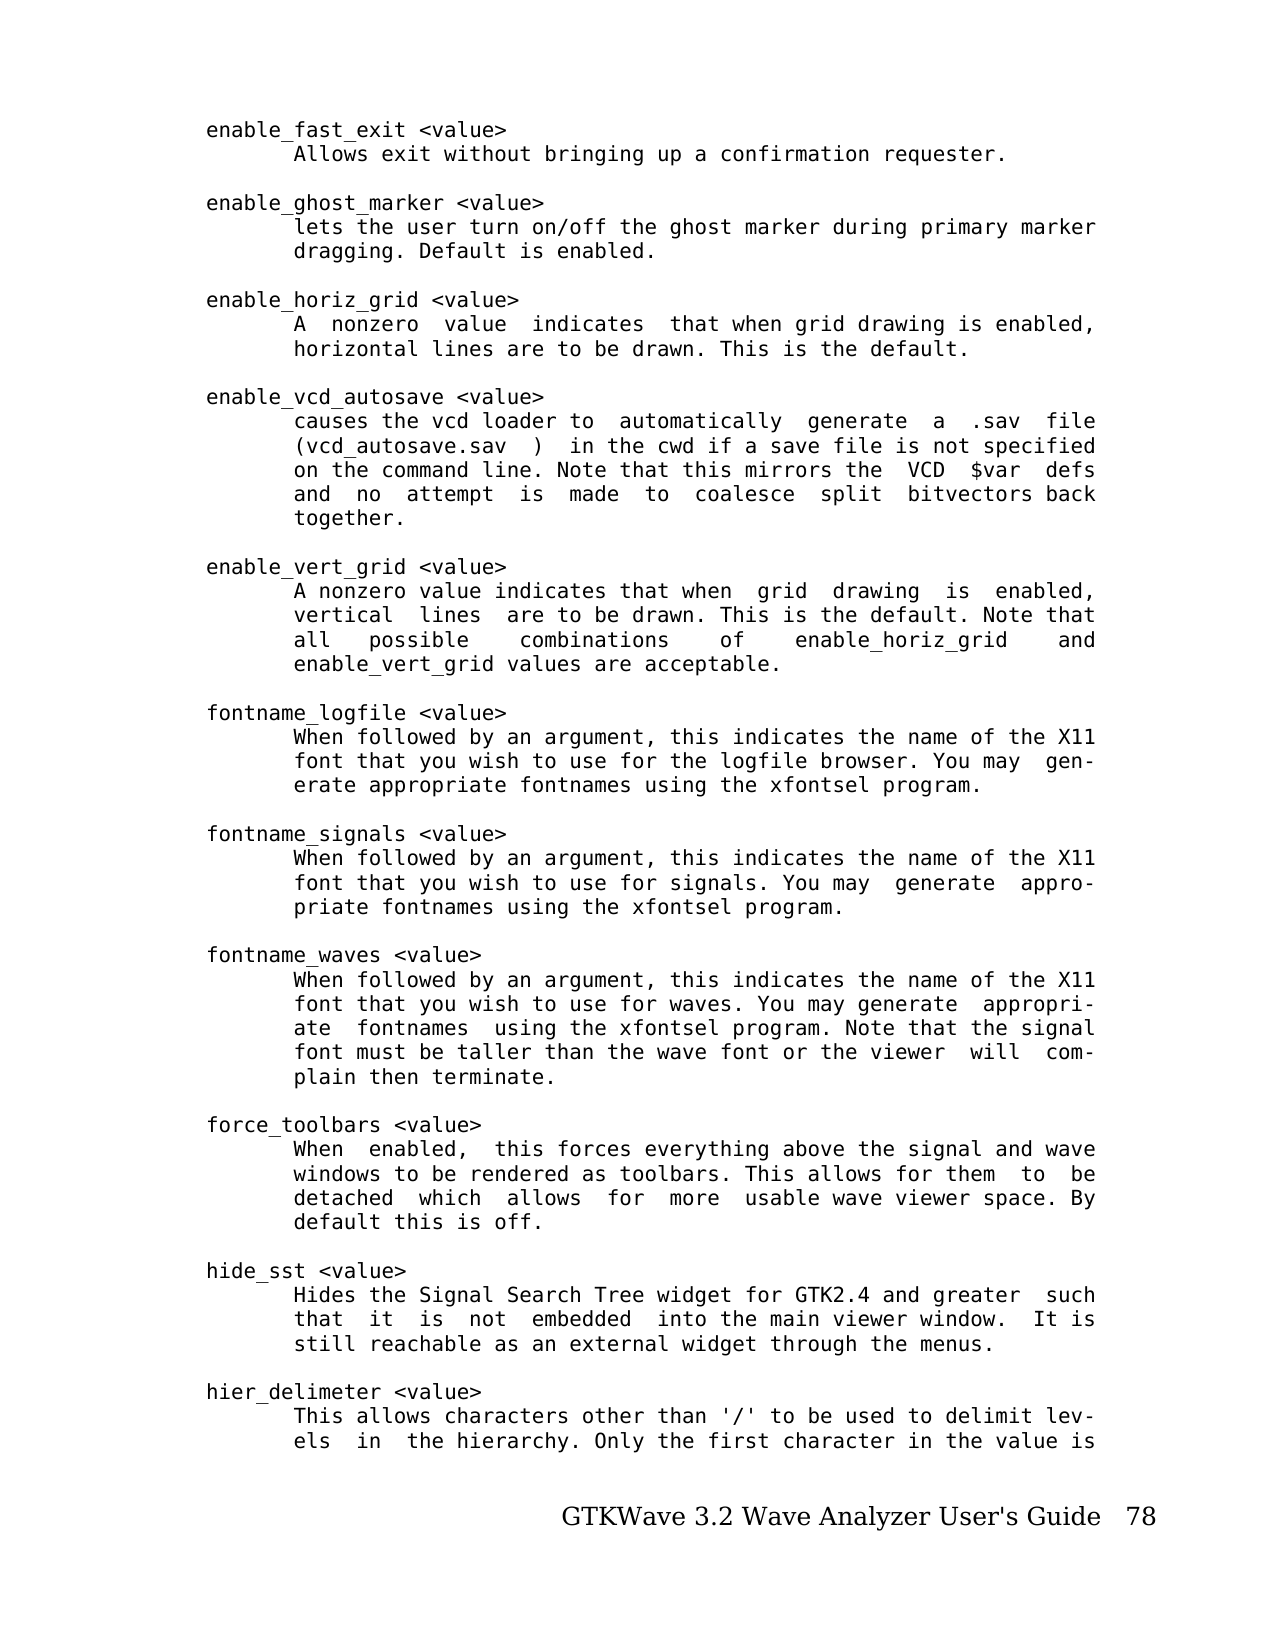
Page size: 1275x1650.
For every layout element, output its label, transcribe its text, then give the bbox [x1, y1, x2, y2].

text When followed by an argument, this indicates the name of the X11 [118, 968, 1157, 992]
text When followed by an argument, this indicates the name of the X11 [118, 725, 1157, 749]
text erate appropriate fontnames using the xfontsel program. [118, 773, 1157, 798]
text A nonzero value indicates that when grid drawing is enabled, [118, 579, 1157, 603]
text enable_ghost_marker <value> [118, 191, 1157, 215]
text vertical lines are to be drawn. This is the default. Note that [118, 603, 1157, 628]
text When followed by an argument, this indicates the name of the X11 [118, 846, 1157, 871]
text hide_sst <value> [118, 1259, 1157, 1283]
text font must be taller than the wave font or the viewer will com- [118, 1040, 1157, 1065]
text font that you wish to use for waves. You may generate appropri- [118, 992, 1157, 1016]
text enable_horiz_grid <value> [118, 288, 1157, 312]
text enable_fast_exit <value> [118, 118, 1157, 142]
text Hides the Signal Search Tree widget for GTK2.4 and greater such [118, 1283, 1157, 1307]
text A nonzero value indicates that when grid drawing is enabled, [118, 312, 1157, 337]
text This allows characters other than '/' to be used to delimit lev- [118, 1404, 1157, 1429]
text When enabled, this forces everything above the signal and wave [118, 1137, 1157, 1162]
text together. [118, 506, 1157, 531]
text Allows exit without bringing up a confirmation requester. [118, 142, 1157, 167]
text horizontal lines are to be drawn. This is the default. [118, 337, 1157, 361]
text enable_vert_grid values are acceptable. [118, 652, 1157, 676]
text fontname_logfile <value> [118, 701, 1157, 725]
text all possible combinations of enable_horiz_grid and [118, 628, 1157, 652]
text on the command line. Note that this mirrors the VCD $var defs [118, 458, 1157, 482]
text that it is not embedded into the main viewer window. It is [118, 1307, 1157, 1332]
text force_toolbars <value> [118, 1113, 1157, 1137]
text fontname_signals <value> [118, 822, 1157, 846]
text ate fontnames using the xfontsel program. Note that the signal [118, 1016, 1157, 1040]
text default this is off. [118, 1210, 1157, 1234]
text still reachable as an external widget through the menus. [118, 1332, 1157, 1356]
text and no attempt is made to coalesce split bitvectors back [118, 482, 1157, 506]
text hier_delimeter <value> [118, 1380, 1157, 1404]
text causes the vcd loader to automatically generate a .sav file [118, 409, 1157, 434]
text plain then terminate. [118, 1065, 1157, 1089]
text font that you wish to use for signals. You may generate appro- [118, 871, 1157, 895]
text fontname_waves <value> [118, 943, 1157, 968]
text detached which allows for more usable wave viewer space. By [118, 1186, 1157, 1210]
text windows to be rendered as toolbars. This allows for them to be [118, 1162, 1157, 1186]
text lets the user turn on/off the ghost marker during primary marker [118, 215, 1157, 239]
text els in the hierarchy. Only the first character in the value is [118, 1429, 1157, 1453]
text priate fontnames using the xfontsel program. [118, 895, 1157, 919]
text font that you wish to use for the logfile browser. You may gen- [118, 749, 1157, 773]
text dragging. Default is enabled. [118, 239, 1157, 264]
text (vcd_autosave.sav ) in the cwd if a save file is not specified [118, 434, 1157, 458]
text enable_vcd_autosave <value> [118, 385, 1157, 409]
text enable_vert_grid <value> [118, 555, 1157, 579]
